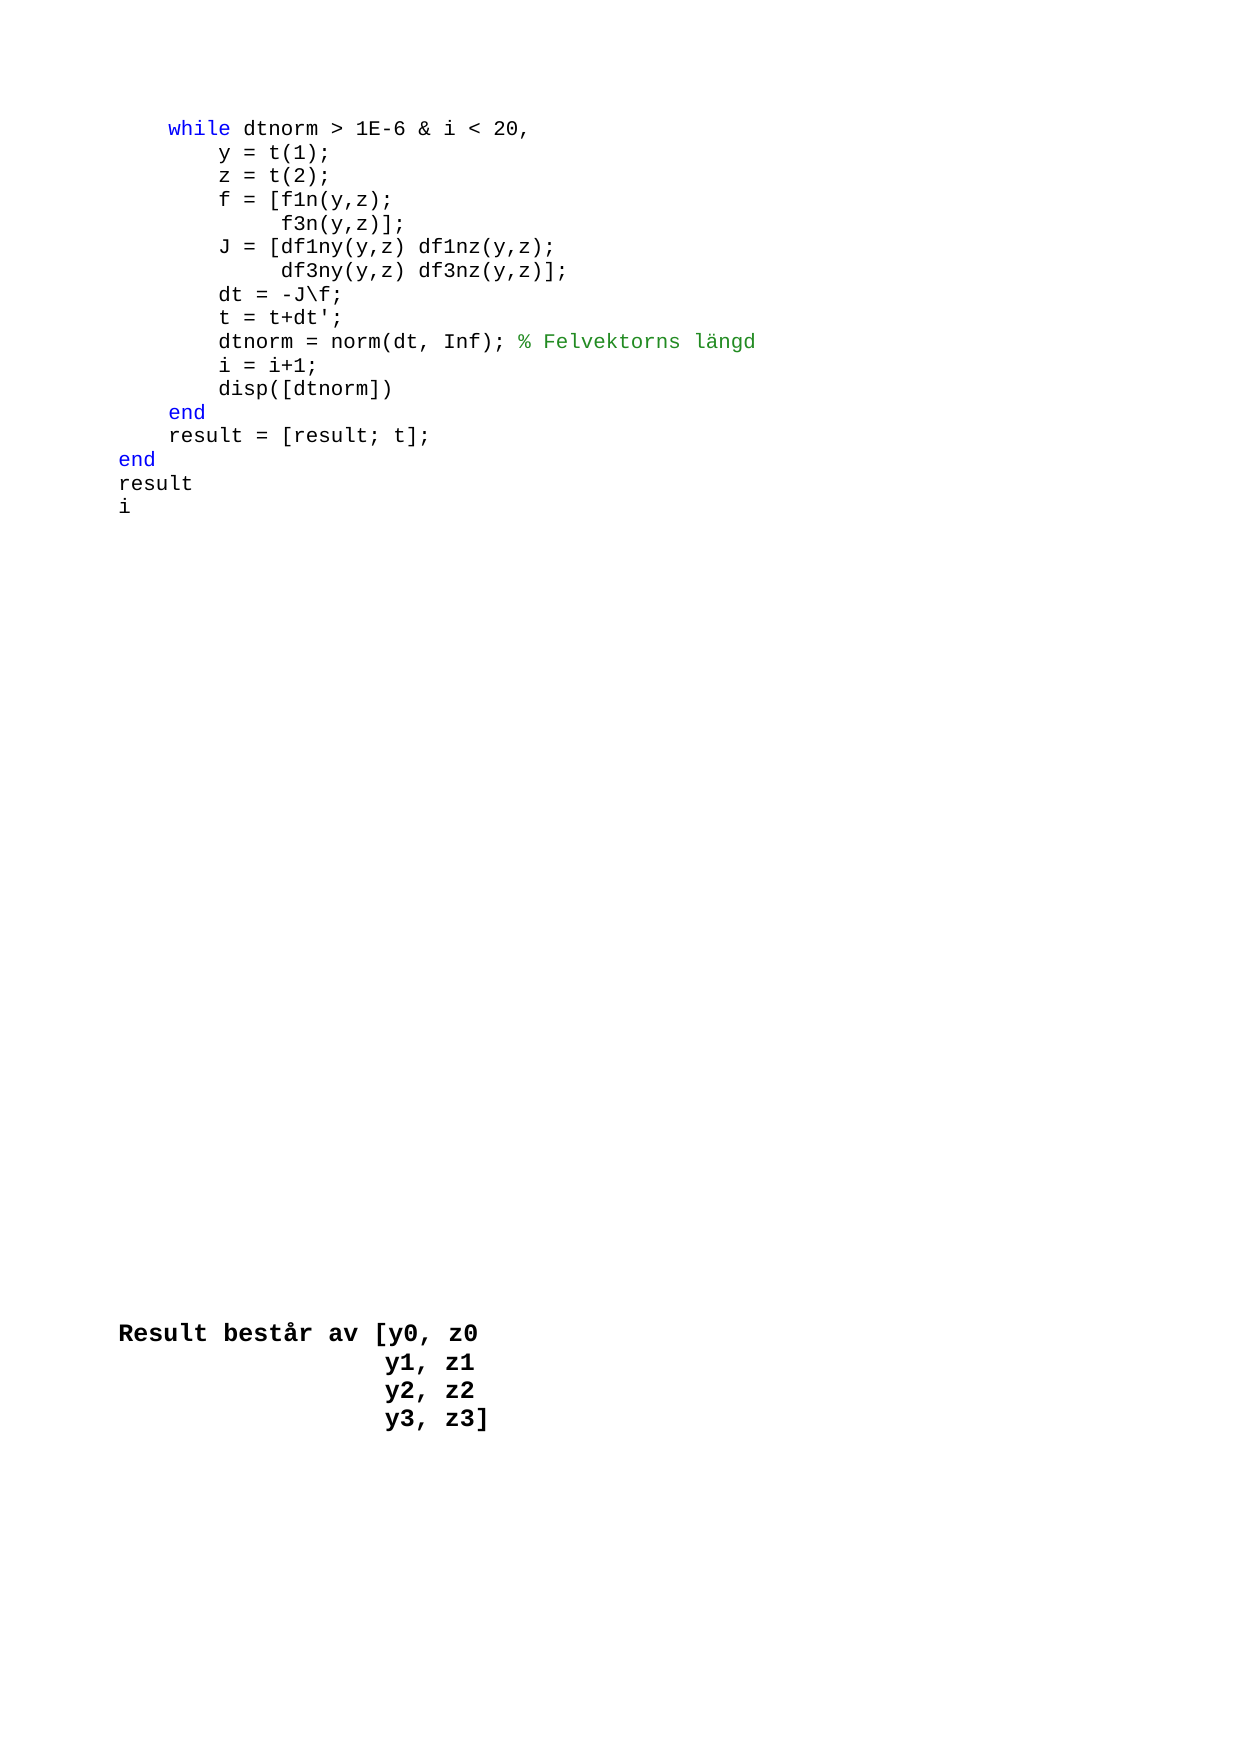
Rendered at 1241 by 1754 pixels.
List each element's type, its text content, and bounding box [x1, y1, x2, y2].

text J = [df1ny(y,z) df1nz(y,z); [118, 236, 1122, 260]
text result = [result; t]; [118, 426, 1122, 449]
text dt = -J\f; [118, 284, 1122, 307]
text y = t(1); [118, 142, 1122, 165]
text y1, z1 [118, 1349, 1122, 1378]
text dtnorm = norm(dt, Inf); % Felvektorns längd [118, 331, 1122, 354]
text disp([dtnorm]) [118, 378, 1122, 402]
text i [118, 496, 1122, 520]
text t = t+dt'; [118, 307, 1122, 331]
text end [118, 449, 1122, 473]
text while dtnorm > 1E-6 & i < 20, [118, 118, 1122, 142]
text y2, z2 [118, 1378, 1122, 1406]
text y3, z3] [118, 1406, 1122, 1434]
text result [118, 473, 1122, 496]
text z = t(2); [118, 165, 1122, 189]
text i = i+1; [118, 354, 1122, 378]
text end [118, 402, 1122, 426]
text df3ny(y,z) df3nz(y,z)]; [118, 260, 1122, 284]
text Result består av [y0, z0 [118, 1321, 1122, 1349]
text f3n(y,z)]; [118, 213, 1122, 236]
text f = [f1n(y,z); [118, 189, 1122, 213]
